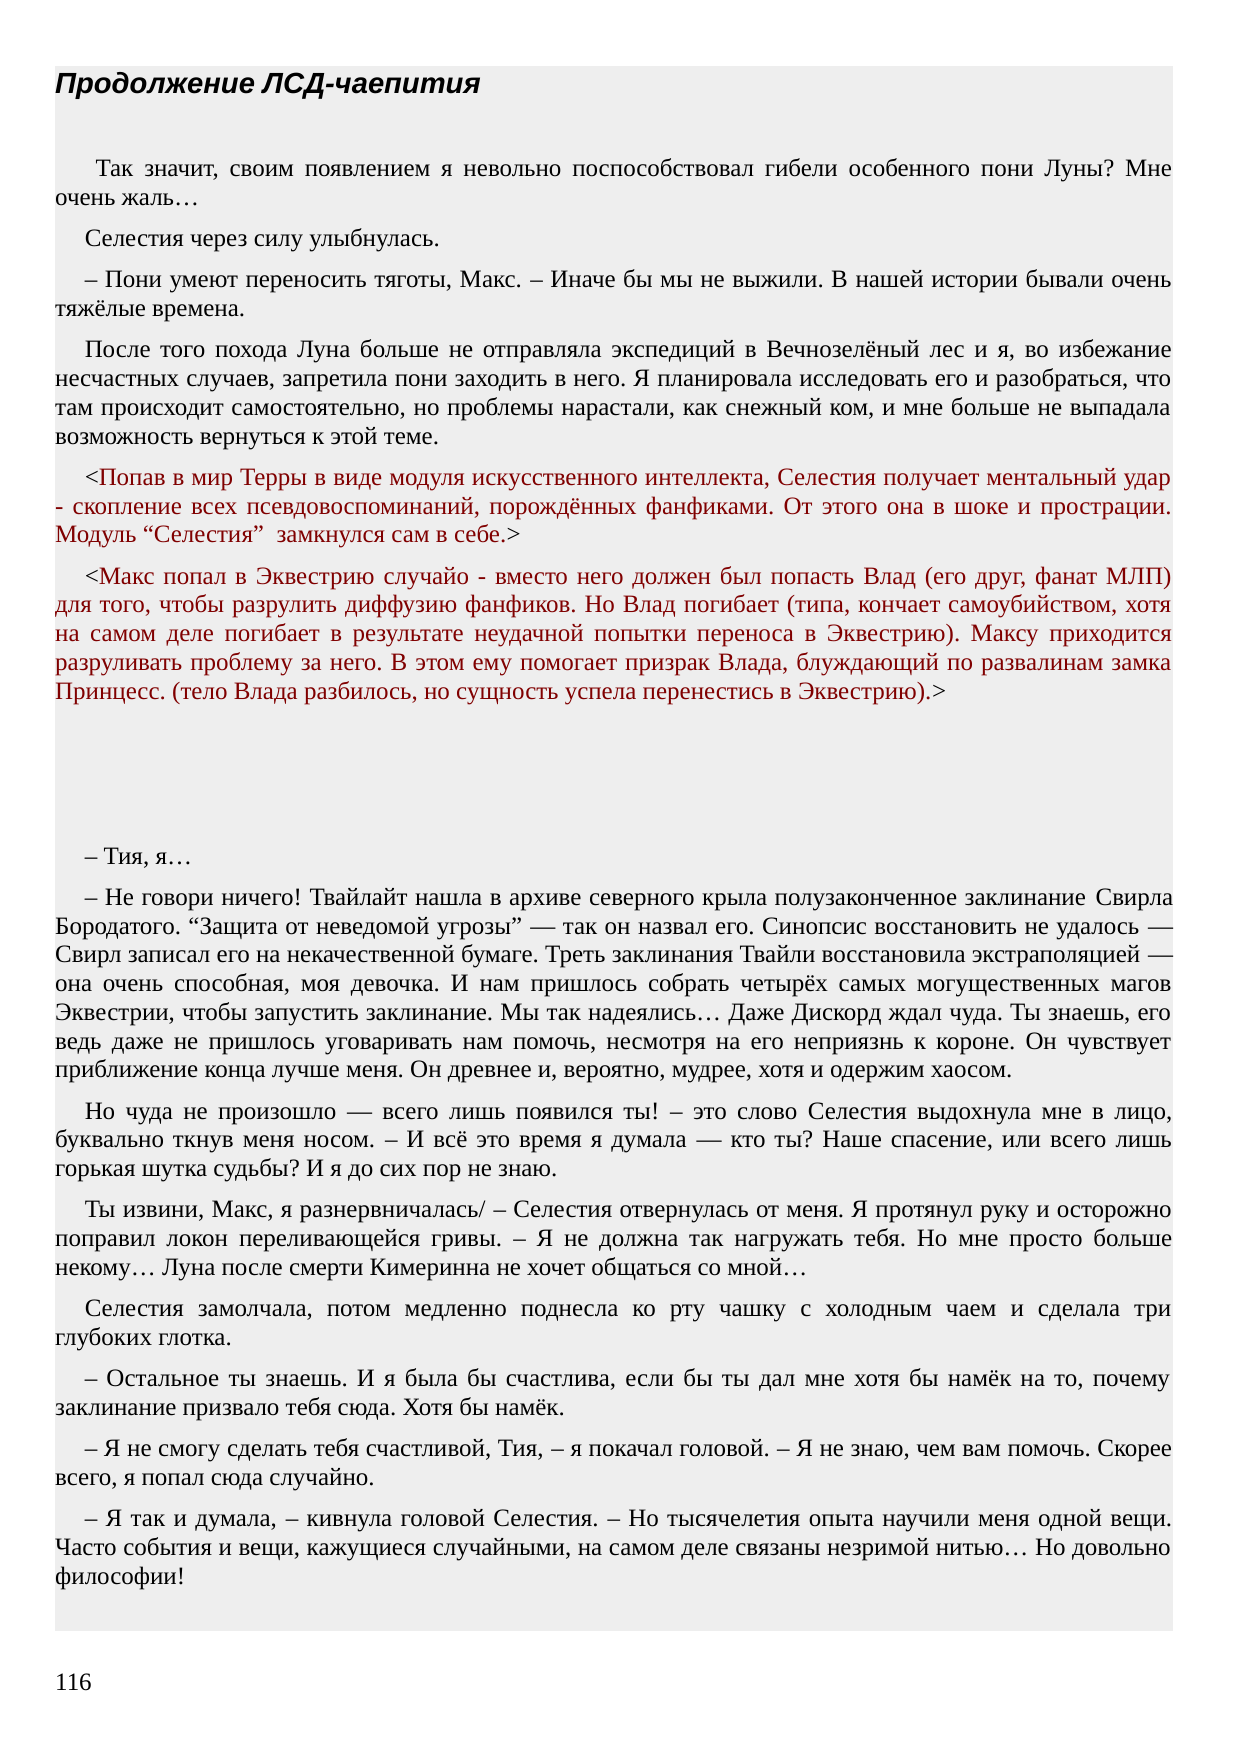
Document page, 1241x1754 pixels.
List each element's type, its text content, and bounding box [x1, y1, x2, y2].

text Ты извини, Макс, я разнервничалась/ – Селестия отвернулась от меня. Я протянул руку и осторожно поправил локон переливающейся гривы. – Я не должна так нагружать тебя. Но мне просто больше некому… Луна после смерти Кимеринна не хочет общаться со мной… [55, 1194, 1173, 1281]
text – Я не смогу сделать тебя счастливой, Тия, – я покачал головой. – Я не знаю, чем вам помочь. Скорее всего, я попал сюда случайно. [55, 1433, 1173, 1491]
text Селестия через силу улыбнулась. [55, 223, 1173, 252]
text Так значит, своим появлением я невольно поспособствовал гибели особенного пони Луны? Мне очень жаль… [55, 153, 1173, 211]
text <Попав в мир Терры в виде модуля искусственного интеллекта, Селестия получает ментальный удар - скопление всех псевдовоспоминаний, порождённых фанфиками. От этого она в шоке и прострации. Модуль “Селестия” замкнулся сам в себе.> [55, 462, 1173, 548]
text – Тия, я… [55, 841, 1173, 869]
subtitle Продолжение ЛСД-чаепития [55, 66, 1173, 99]
text – Пони умеют переносить тяготы, Макс. – Иначе бы мы не выжили. В нашей истории бывали очень тяжёлые времена. [55, 264, 1173, 322]
text – Не говори ничего! Твайлайт нашла в архиве северного крыла полузаконченное заклинание Cвирла Бородатого. “Защита от неведомой угрозы” — так он назвал его. Синопсис восстановить не удалось — Свирл записал его на некачественной бумаге. Треть заклинания Твайли восстановила экстраполяцией — она очень способная, моя девочка. И нам пришлось собрать четырёх самых могущественных магов Эквестрии, чтобы запустить заклинание. Мы так надеялись… Даже Дискорд ждал чуда. Ты знаешь, его ведь даже не пришлось уговаривать нам помочь, несмотря на его неприязнь к короне. Он чувствует приближение конца лучше меня. Он древнее и, вероятно, мудрее, хотя и одержим хаосом. [55, 882, 1173, 1083]
text Селестия замолчала, потом медленно поднесла ко рту чашку с холодным чаем и сделала три глубоких глотка. [55, 1293, 1173, 1351]
text <Макс попал в Эквестрию случайо - вместо него должен был попасть Влад (его друг, фанат МЛП) для того, чтобы разрулить диффузию фанфиков. Но Влад погибает (типа, кончает самоубийством, хотя на самом деле погибает в результате неудачной попытки переноса в Эквестрию). Максу приходится разруливать проблему за него. В этом ему помогает призрак Влада, блуждающий по развалинам замка Принцесс. (тело Влада разбилось, но сущность успела перенестись в Эквестрию).> [55, 561, 1173, 704]
text – Я так и думала, – кивнула головой Селестия. – Но тысячелетия опыта научили меня одной вещи. Часто события и вещи, кажущиеся случайными, на самом деле связаны незримой нитью… Но довольно философии! [55, 1503, 1173, 1589]
text После того похода Луна больше не отправляла экспедиций в Вечнозелёный лес и я, во избежание несчастных случаев, запретила пони заходить в него. Я планировала исследовать его и разобраться, что там происходит самостоятельно, но проблемы нарастали, как снежный ком, и мне больше не выпадала возможность вернуться к этой теме. [55, 334, 1173, 449]
text – Остальное ты знаешь. И я была бы счастлива, если бы ты дал мне хотя бы намёк на то, почему заклинание призвало тебя сюда. Хотя бы намёк. [55, 1363, 1173, 1421]
text Но чуда не произошло — всего лишь появился ты! – это слово Селестия выдохнула мне в лицо, буквально ткнув меня носом. – И всё это время я думала — кто ты? Наше спасение, или всего лишь горькая шутка судьбы? И я до сих пор не знаю. [55, 1096, 1173, 1182]
